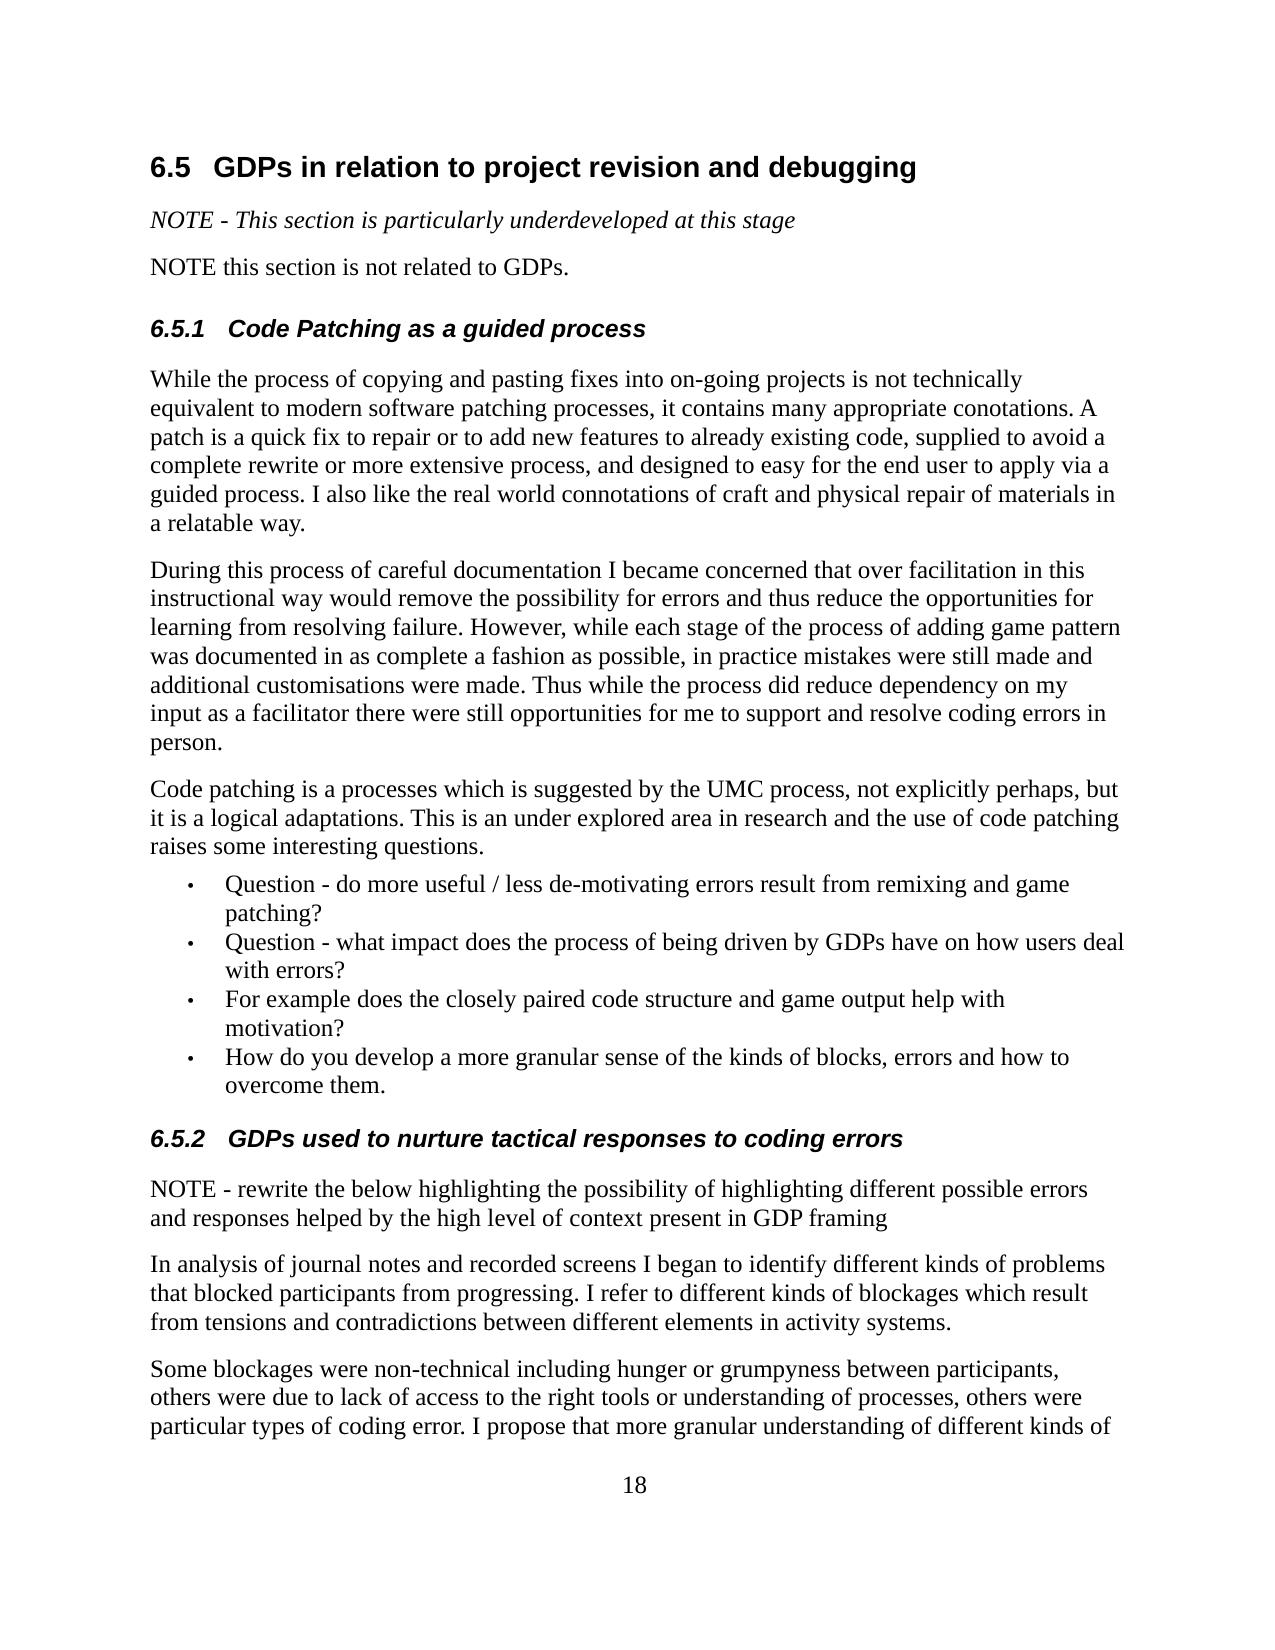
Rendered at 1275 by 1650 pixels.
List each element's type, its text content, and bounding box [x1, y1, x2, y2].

text During this process of careful documentation I became concerned that over facilitation in this instructional way would remove the possibility for errors and thus reduce the opportunities for learning from resolving failure. However, while each stage of the process of adding game pattern was documented in as complete a fashion as possible, in practice mistakes were still made and additional customisations were made. Thus while the process did reduce dependency on my input as a facilitator there were still opportunities for me to support and resolve coding errors in person. [150, 555, 1125, 756]
subtitle Code Patching as a guided process [150, 314, 1125, 343]
text Some blockages were non-technical including hunger or grumpyness between participants, others were due to lack of access to the right tools or understanding of processes, others were particular types of coding error. I propose that more granular understanding of different kinds of [150, 1354, 1125, 1440]
text NOTE - This section is particularly underdeveloped at this stage [150, 205, 1125, 234]
text NOTE - rewrite the below highlighting the possibility of highlighting different possible errors and responses helped by the high level of context present in GDP framing [150, 1174, 1125, 1232]
list How do you develop a more granular sense of the kinds of blocks, errors and how to overcome them. [187, 1042, 1125, 1099]
list Question - what impact does the process of being driven by GDPs have on how users deal with errors? [187, 927, 1125, 984]
subtitle GDPs used to nurture tactical responses to coding errors [150, 1124, 1125, 1153]
text While the process of copying and pasting fixes into on-going projects is not technically equivalent to modern software patching processes, it contains many appropriate conotations. A patch is a quick fix to repair or to add new features to already existing code, supplied to avoid a complete rewrite or more extensive process, and designed to easy for the end user to apply via a guided process. I also like the real world connotations of craft and physical repair of materials in a relatable way. [150, 364, 1125, 537]
text In analysis of journal notes and recorded screens I began to identify different kinds of problems that blocked participants from progressing. I refer to different kinds of blockages which result from tensions and contradictions between different elements in activity systems. [150, 1249, 1125, 1336]
subtitle GDPs in relation to project revision and debugging [150, 150, 1125, 183]
text Code patching is a processes which is suggested by the UMC process, not explicitly perhaps, but it is a logical adaptations. This is an under explored area in research and the use of code patching raises some interesting questions. [150, 774, 1125, 860]
list For example does the closely paired code structure and game output help with motivation? [187, 984, 1125, 1042]
list Question - do more useful / less de-motivating errors result from remixing and game patching? [187, 869, 1125, 927]
text NOTE this section is not related to GDPs. [150, 252, 1125, 280]
